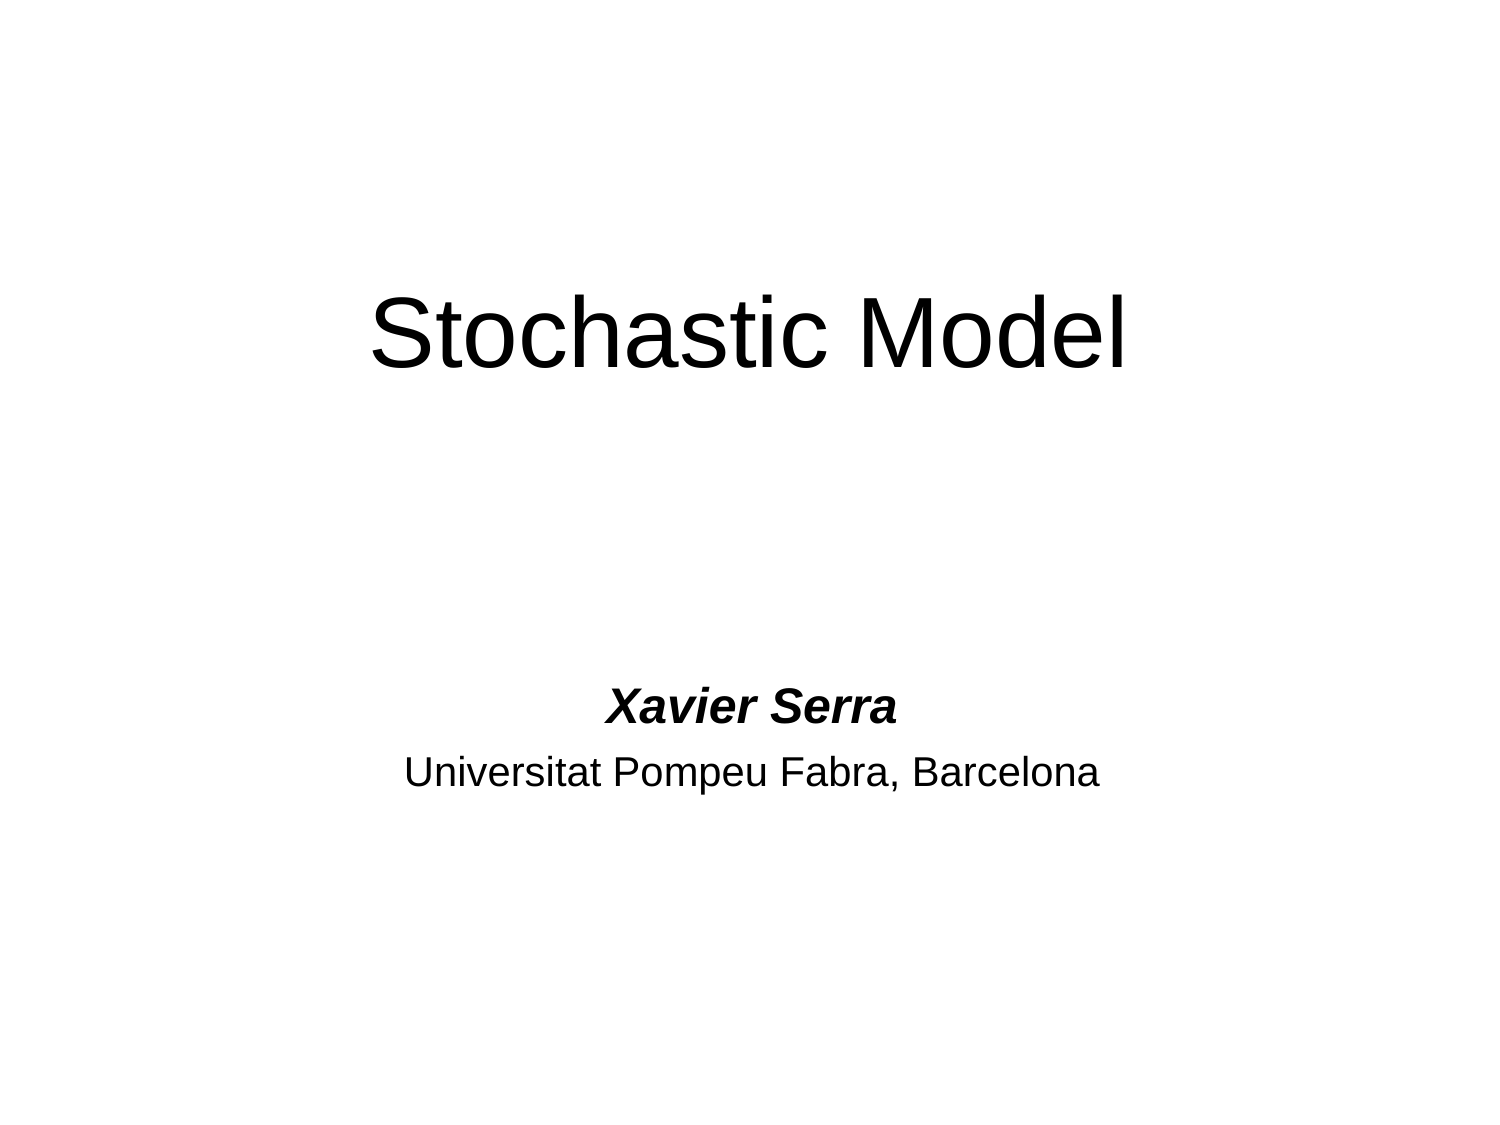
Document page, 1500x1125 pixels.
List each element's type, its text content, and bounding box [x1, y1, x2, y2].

title Stochastic Model [126, 82, 1334, 572]
text_box Xavier Serra Universitat Pompeu Fabra, Barcelona [338, 670, 1166, 846]
